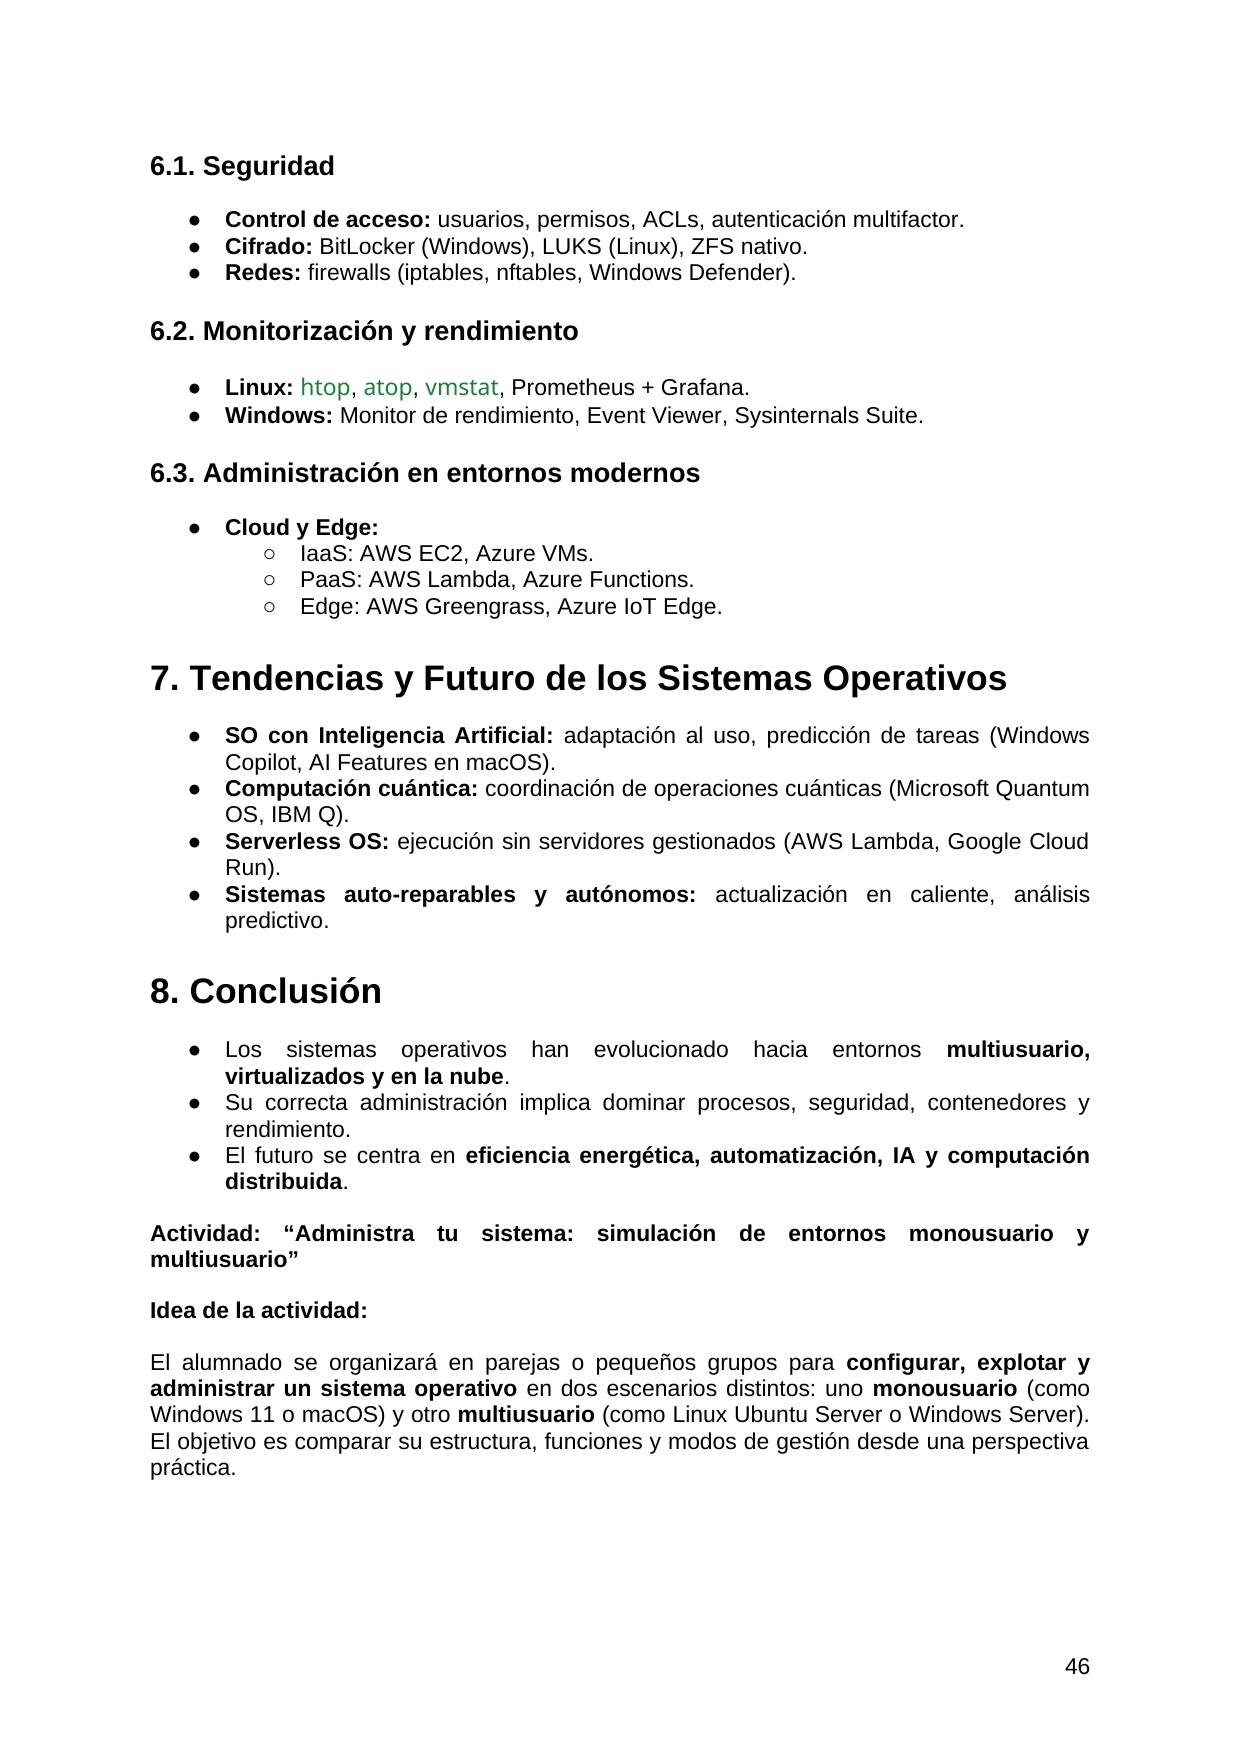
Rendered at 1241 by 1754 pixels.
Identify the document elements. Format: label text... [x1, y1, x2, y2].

list Control de acceso: usuarios, permisos, ACLs, autenticación multifactor. [187, 206, 1090, 233]
list Windows: Monitor de rendimiento, Event Viewer, Sysinternals Suite. [187, 402, 1090, 428]
text El alumnado se organizará en parejas o pequeños grupos para configurar, explotar y administrar un sistema operativo en dos escenarios distintos: uno monousuario (como Windows 11 o macOS) y otro multiusuario (como Linux Ubuntu Server o Windows Server). El objetivo es comparar su estructura, funciones y modos de gestión desde una perspectiva práctica. [150, 1349, 1090, 1480]
list Sistemas auto-reparables y autónomos: actualización en caliente, análisis predictivo. [187, 881, 1090, 933]
list Cifrado: BitLocker (Windows), LUKS (Linux), ZFS nativo. [187, 233, 1090, 259]
list IaaS: AWS EC2, Azure VMs. [262, 540, 1090, 566]
subtitle 6.3. Administración en entornos modernos [150, 457, 1090, 489]
list Cloud y Edge: [187, 514, 1090, 540]
list SO con Inteligencia Artificial: adaptación al uso, predicción de tareas (Windows Copilot, AI Features en macOS). [187, 722, 1090, 775]
text Idea de la actividad: [150, 1297, 1090, 1324]
list PaaS: AWS Lambda, Azure Functions. [262, 566, 1090, 593]
list Los sistemas operativos han evolucionado hacia entornos multiusuario, virtualizados y en la nube. [187, 1036, 1090, 1089]
list Su correcta administración implica dominar procesos, seguridad, contenedores y rendimiento. [187, 1089, 1090, 1142]
list Serverless OS: ejecución sin servidores gestionados (AWS Lambda, Google Cloud Run). [187, 828, 1090, 881]
list Redes: firewalls (iptables, nftables, Windows Defender). [187, 259, 1090, 285]
list Computación cuántica: coordinación de operaciones cuánticas (Microsoft Quantum OS, IBM Q). [187, 775, 1090, 828]
list Edge: AWS Greengrass, Azure IoT Edge. [262, 593, 1090, 619]
subtitle 8. Conclusión [150, 971, 1090, 1011]
list El futuro se centra en eficiencia energética, automatización, IA y computación distribuida. [187, 1142, 1090, 1194]
text Actividad: “Administra tu sistema: simulación de entornos monousuario y multiusuario” [150, 1219, 1090, 1272]
subtitle 7. Tendencias y Futuro de los Sistemas Operativos [150, 657, 1090, 697]
list Linux: htop, atop, vmstat, Prometheus + Grafana. [187, 371, 1090, 402]
subtitle 6.2. Monitorización y rendimiento [150, 314, 1090, 346]
subtitle 6.1. Seguridad [150, 150, 1090, 181]
